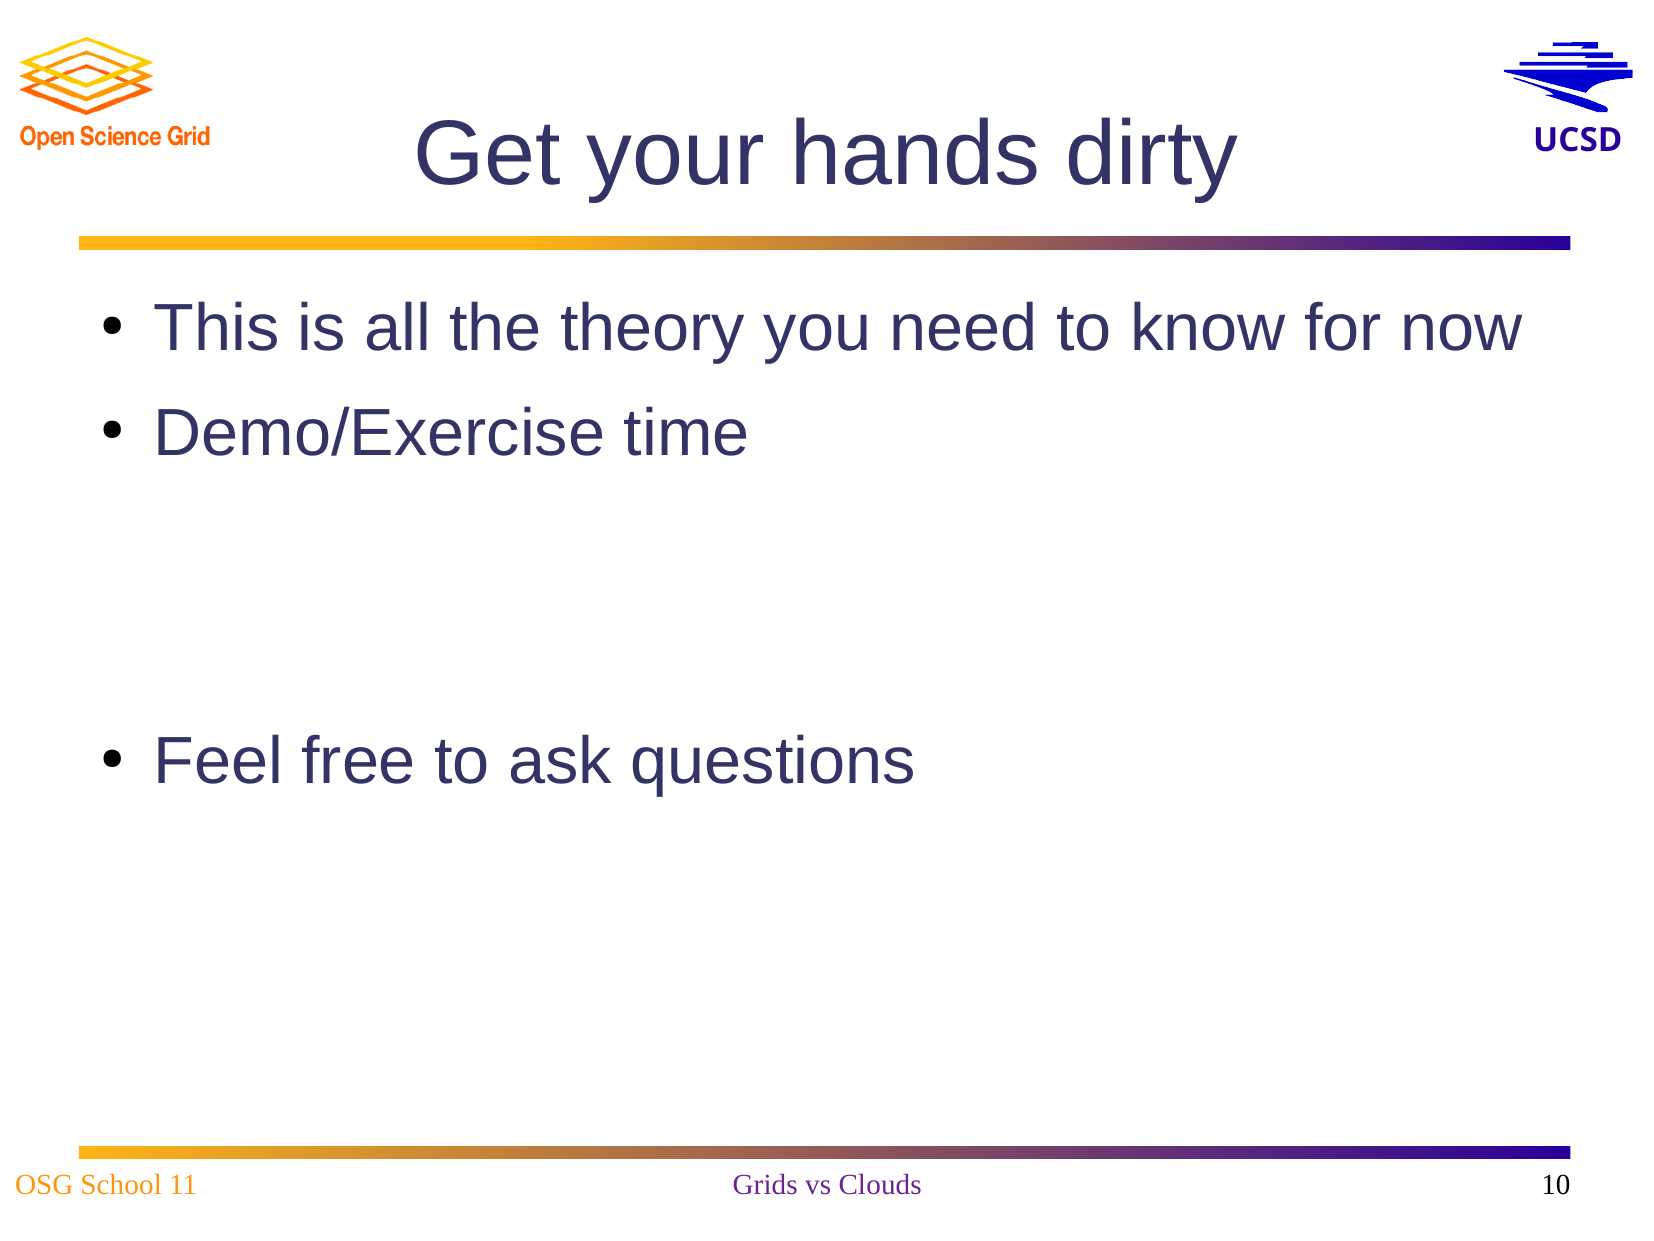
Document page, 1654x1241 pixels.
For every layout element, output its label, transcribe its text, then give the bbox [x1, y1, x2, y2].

picture [0, 14, 229, 167]
title Get your hands dirty [82, 49, 1571, 257]
list This is all the theory you need to know for now Demo/Exercise time Feel free to ask questions [82, 290, 1571, 1109]
picture [1495, 42, 1637, 118]
